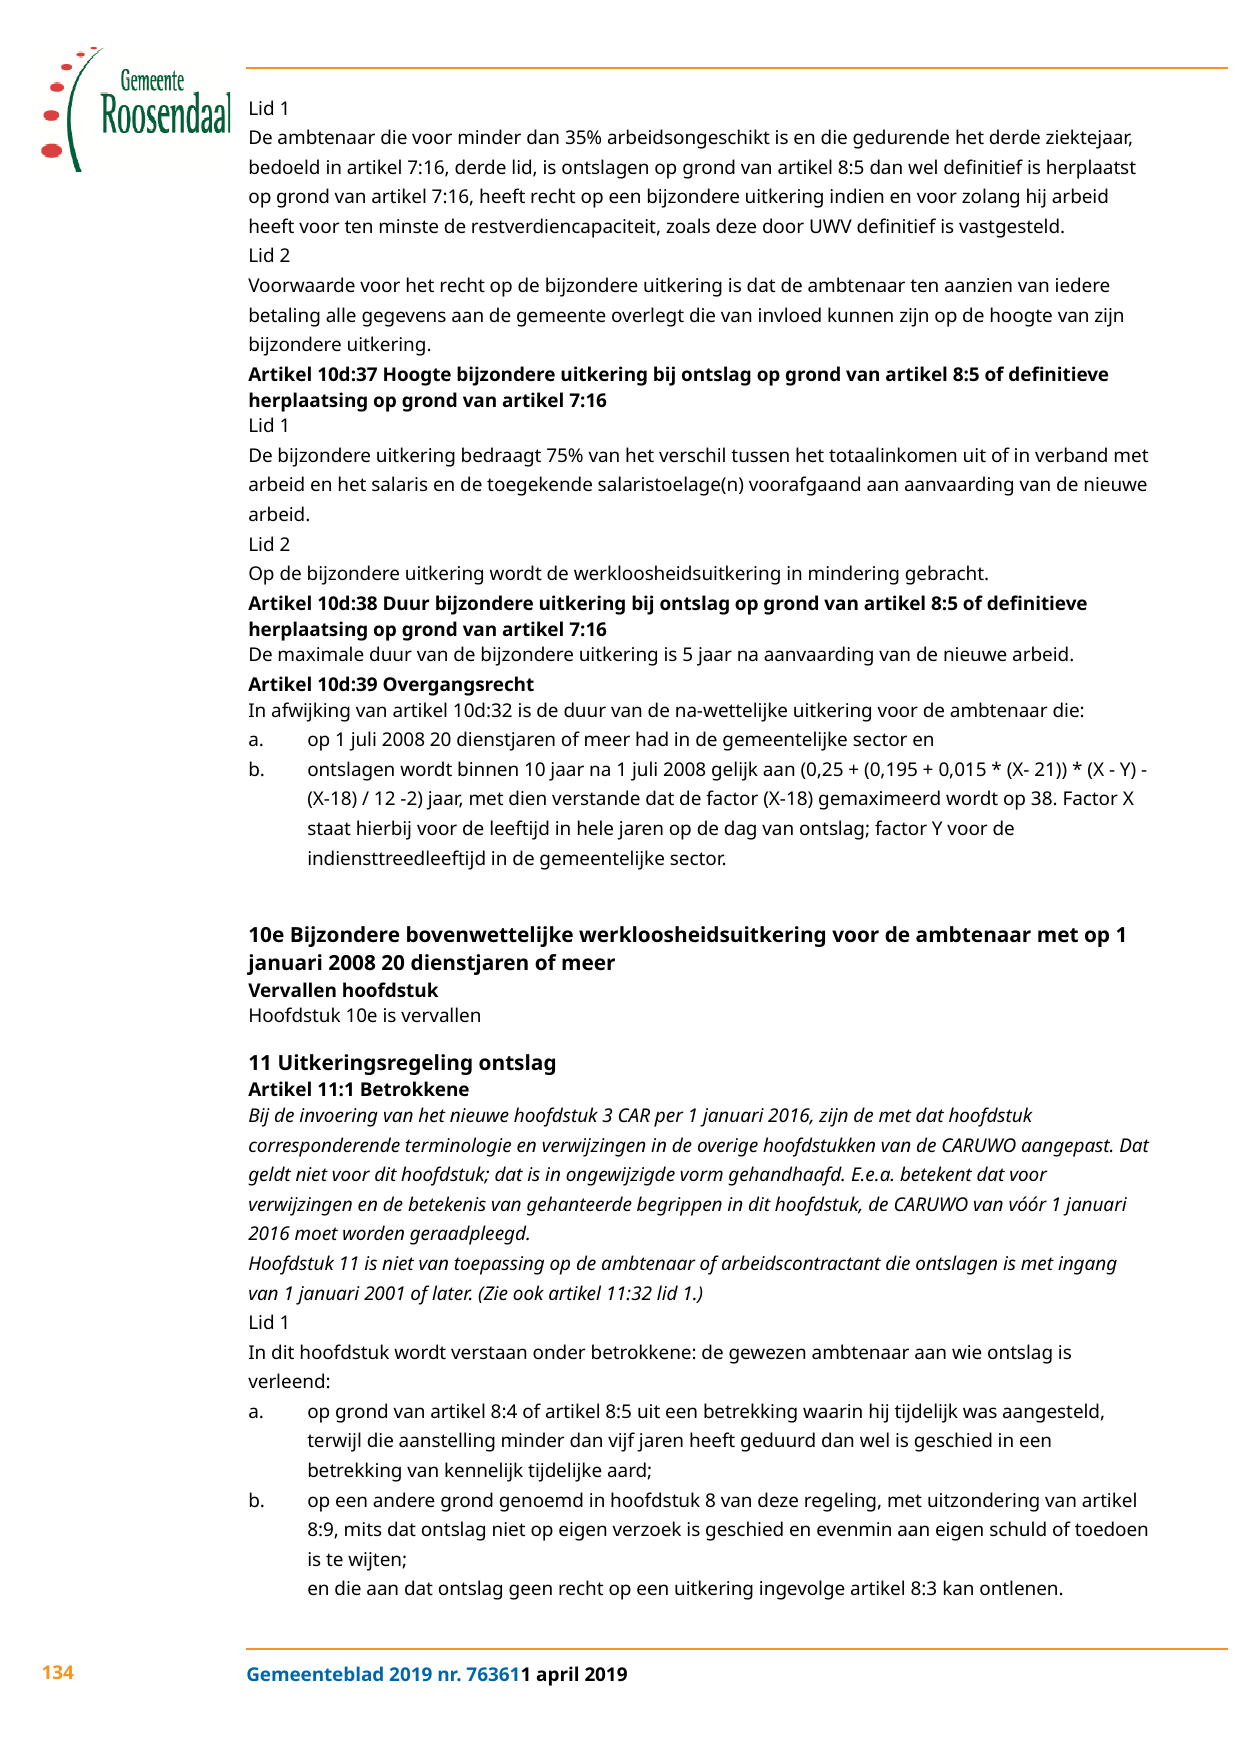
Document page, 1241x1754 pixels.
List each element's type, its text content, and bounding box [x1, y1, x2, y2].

text Artikel 10d:37 Hoogte bijzondere uitkering bij ontslag op grond van artikel 8:5 of definitieve herplaatsing op grond van artikel 7:16 [248, 361, 1152, 412]
text Lid 1 [248, 95, 1152, 121]
list op een andere grond genoemd in hoofdstuk 8 van deze regeling, met uitzondering van artikel 8:9, mits dat ontslag niet op eigen verzoek is geschied en evenmin aan eigen schuld of toedoen is te wijten; [248, 1487, 1152, 1572]
text 11 Uitkeringsregeling ontslag [248, 1048, 1152, 1077]
picture [41, 47, 231, 172]
text Artikel 10d:39 Overgangsrecht [248, 671, 1152, 697]
text In dit hoofdstuk wordt verstaan onder betrokkene: de gewezen ambtenaar aan wie ontslag is verleend: [248, 1339, 1152, 1394]
text De ambtenaar die voor minder dan 35% arbeidsongeschikt is en die gedurende het derde ziektejaar, bedoeld in artikel 7:16, derde lid, is ontslagen op grond van artikel 8:5 dan wel definitief is herplaatst op grond van artikel 7:16, heeft recht op een bijzondere uitkering indien en voor zolang hij arbeid heeft voor ten minste de restverdiencapaciteit, zoals deze door UWV definitief is vastgesteld. [248, 124, 1152, 239]
list ontslagen wordt binnen 10 jaar na 1 juli 2008 gelijk aan (0,25 + (0,195 + 0,015 * (X- 21)) * (X - Y) - (X-18) / 12 -2) jaar, met dien verstande dat de factor (X-18) gemaximeerd wordt op 38. Factor X staat hierbij voor de leeftijd in hele jaren op de dag van ontslag; factor Y voor de indiensttreedleeftijd in de gemeentelijke sector. [248, 756, 1152, 870]
text Voorwaarde voor het recht op de bijzondere uitkering is dat de ambtenaar ten aanzien van iedere betaling alle gegevens aan de gemeente overlegt die van invloed kunnen zijn op de hoogte van zijn bijzondere uitkering. [248, 272, 1152, 357]
text De bijzondere uitkering bedraagt 75% van het verschil tussen het totaalinkomen uit of in verband met arbeid en het salaris en de toegekende salaristoelage(n) voorafgaand aan aanvaarding van de nieuwe arbeid. [248, 442, 1152, 527]
text Bij de invoering van het nieuwe hoofdstuk 3 CAR per 1 januari 2016, zijn de met dat hoofdstuk corresponderende terminologie en verwijzingen in de overige hoofdstukken van de CARUWO aangepast. Dat geldt niet voor dit hoofdstuk; dat is in ongewijzigde vorm gehandhaafd. E.e.a. betekent dat voor verwijzingen en de betekenis van gehanteerde begrippen in dit hoofdstuk, de CARUWO van vóór 1 januari 2016 moet worden geraadpleegd. [248, 1102, 1152, 1246]
text Lid 1 [248, 412, 1152, 438]
text Lid 2 [248, 243, 1152, 268]
list op 1 juli 2008 20 dienstjaren of meer had in de gemeentelijke sector en [248, 726, 1152, 752]
text Artikel 10d:38 Duur bijzondere uitkering bij ontslag op grond van artikel 8:5 of definitieve herplaatsing op grond van artikel 7:16 [248, 590, 1152, 641]
text In afwijking van artikel 10d:32 is de duur van de na-wettelijke uitkering voor de ambtenaar die: [248, 697, 1152, 722]
text Op de bijzondere uitkering wordt de werkloosheidsuitkering in mindering gebracht. [248, 560, 1152, 586]
text Hoofdstuk 11 is niet van toepassing op de ambtenaar of arbeidscontractant die ontslagen is met ingang van 1 januari 2001 of later. (Zie ook artikel 11:32 lid 1.) [248, 1250, 1152, 1306]
text Artikel 11:1 Betrokkene [248, 1077, 1152, 1102]
list op grond van artikel 8:4 of artikel 8:5 uit een betrekking waarin hij tijdelijk was aangesteld, terwijl die aanstelling minder dan vijf jaren heeft geduurd dan wel is geschied in een betrekking van kennelijk tijdelijke aard; [248, 1398, 1152, 1483]
text De maximale duur van de bijzondere uitkering is 5 jaar na aanvaarding van de nieuwe arbeid. [248, 641, 1152, 667]
text Vervallen hoofdstuk [248, 977, 1152, 1002]
list en die aan dat ontslag geen recht op een uitkering ingevolge artikel 8:3 kan ontlenen. [248, 1576, 1152, 1601]
text 10e Bijzondere bovenwettelijke werkloosheidsuitkering voor de ambtenaar met op 1 januari 2008 20 dienstjaren of meer [248, 920, 1152, 977]
text Lid 2 [248, 531, 1152, 557]
text Hoofdstuk 10e is vervallen [248, 1002, 1152, 1028]
text Lid 1 [248, 1309, 1152, 1335]
